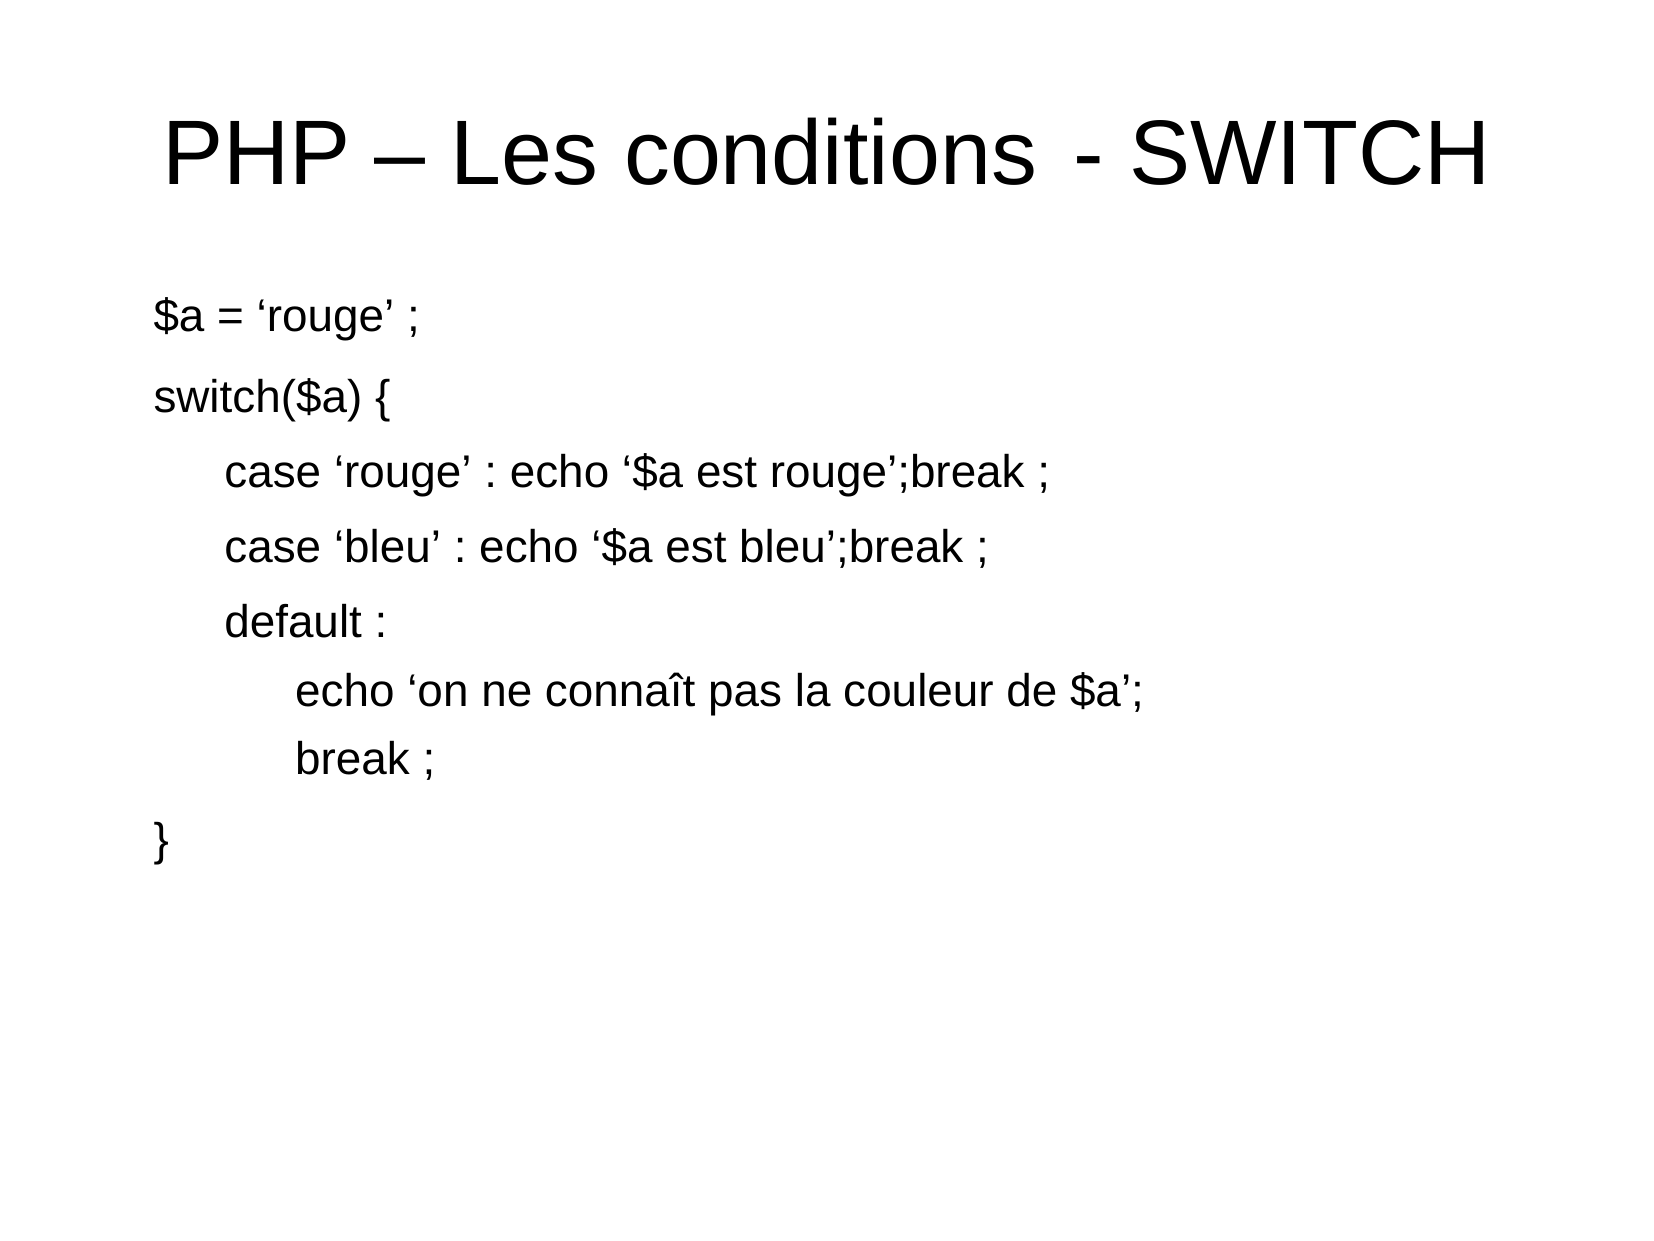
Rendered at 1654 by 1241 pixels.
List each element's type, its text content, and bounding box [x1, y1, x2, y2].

list $a = ‘rouge’ ; switch($a) { case ‘rouge’ : echo ‘$a est rouge’;break ; case ‘bleu’ : echo ‘$a est bleu’;break ; default : echo ‘on ne connaît pas la couleur de $a’; break ; } [82, 290, 1571, 1010]
title PHP – Les conditions - SWITCH [82, 49, 1571, 257]
